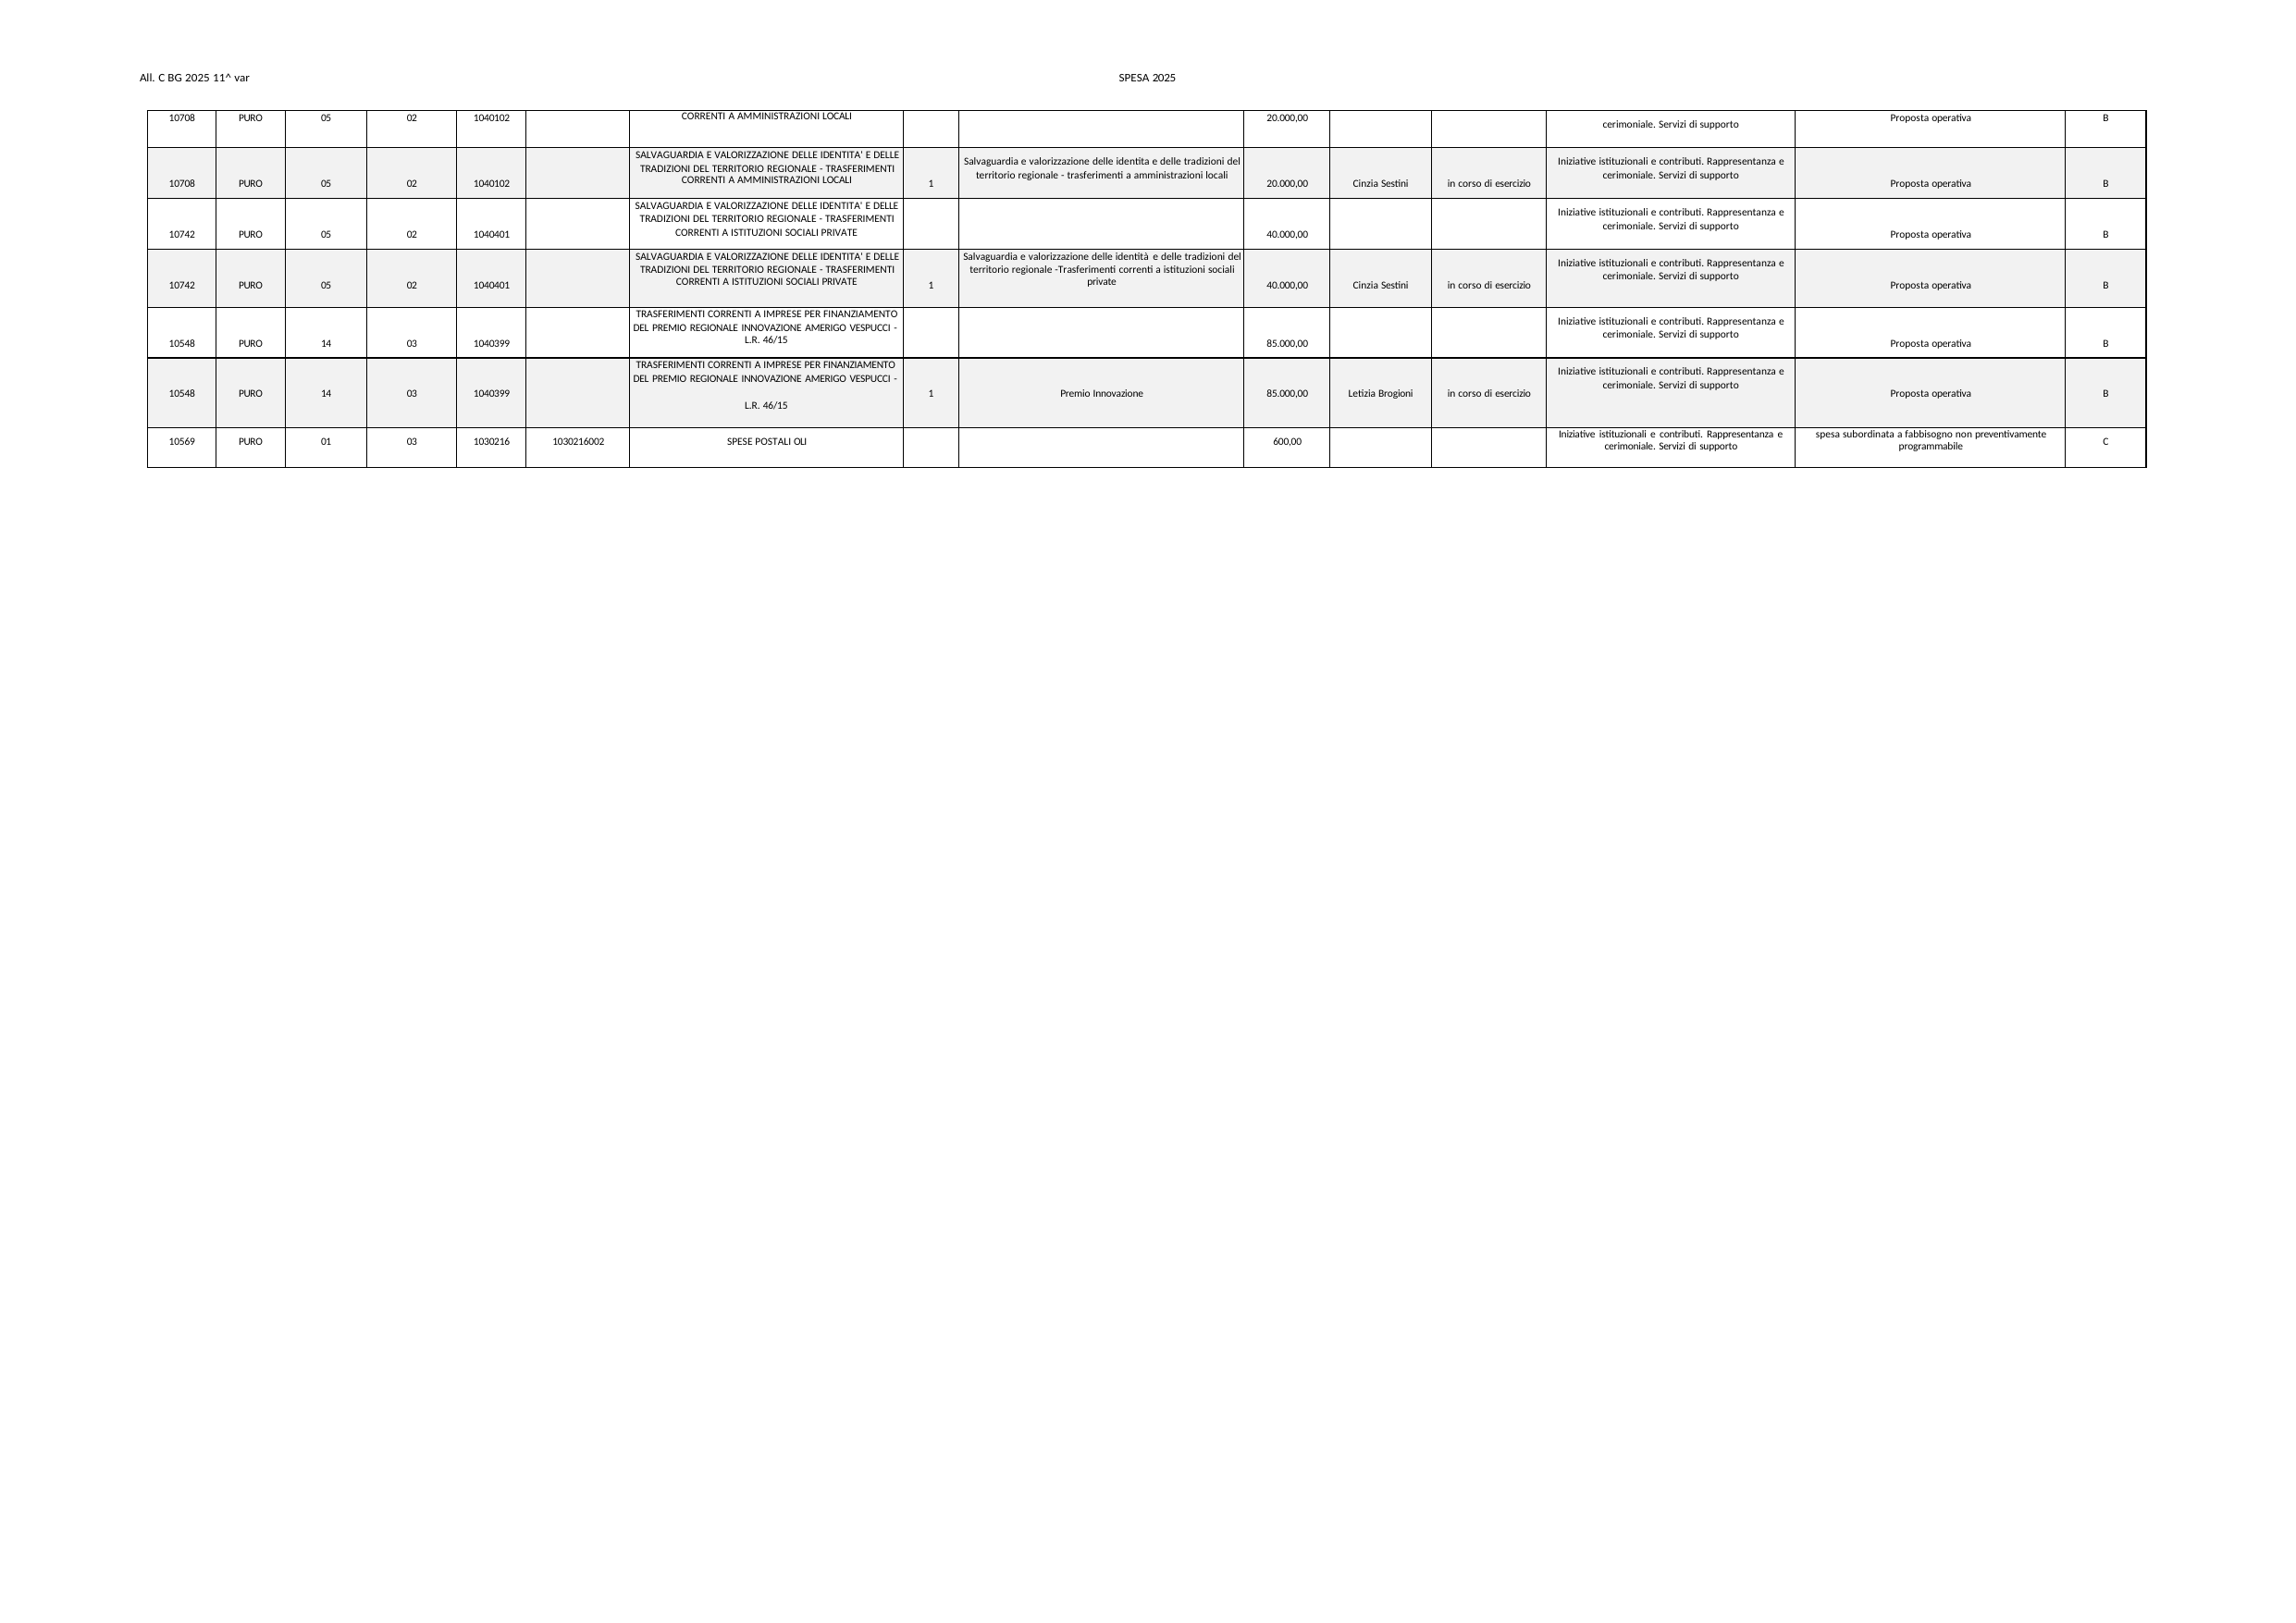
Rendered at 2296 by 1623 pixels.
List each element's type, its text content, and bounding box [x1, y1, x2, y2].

table_cell spesa subordinata a fabbisogno non preventivamente programmabile [1796, 428, 2065, 467]
table_cell 1040399 [457, 308, 525, 357]
table_cell 1 [904, 250, 958, 307]
table_cell 1040399 [457, 359, 525, 427]
table_cell Cinzia Sestini [1330, 250, 1431, 307]
table_cell SALVAGUARDIA E VALORIZZAZIONE DELLE IDENTITA' E DELLE TRADIZIONI DEL TERRITORIO REGIONALE - TRASFERIMENTI CORRENTI A AMMINISTRAZIONI LOCALI [630, 148, 903, 198]
table_cell [959, 111, 1243, 147]
table_cell 10569 [148, 428, 216, 467]
table_cell 85.000,00 [1244, 308, 1329, 357]
table_cell 1030216 [457, 428, 525, 467]
table_cell Iniziative istituzionali e contributi. Rappresentanza e cerimoniale. Servizi di supporto [1547, 359, 1795, 427]
table_cell Iniziative istituzionali e contributi. Rappresentanza e cerimoniale. Servizi di supporto [1547, 148, 1795, 198]
table_cell [526, 250, 629, 307]
table_cell 20.000,00 [1244, 148, 1329, 198]
table_cell [904, 308, 958, 357]
table_cell 10548 [148, 308, 216, 357]
table_cell [959, 308, 1243, 357]
table_cell B [2066, 250, 2145, 307]
table_cell 03 [367, 308, 456, 357]
table_cell 1040401 [457, 199, 525, 249]
table_cell 14 [286, 359, 366, 427]
table_cell [1330, 199, 1431, 249]
table_cell 05 [286, 111, 366, 147]
table_cell B [2066, 199, 2145, 249]
table_cell [526, 111, 629, 147]
table_cell in corso di esercizio [1432, 148, 1546, 198]
table_cell 10548 [148, 359, 216, 427]
table_cell 02 [367, 250, 456, 307]
table_cell PURO [216, 199, 285, 249]
table_cell 1 [904, 148, 958, 198]
table_cell B [2066, 111, 2145, 147]
table_cell Proposta operativa [1796, 250, 2065, 307]
table_cell B [2066, 359, 2145, 427]
table_cell 05 [286, 148, 366, 198]
table_cell SALVAGUARDIA E VALORIZZAZIONE DELLE IDENTITA' E DELLE TRADIZIONI DEL TERRITORIO REGIONALE - TRASFERIMENTI CORRENTI A ISTITUZIONI SOCIALI PRIVATE [630, 199, 903, 249]
table_cell [904, 111, 958, 147]
table_cell 600,00 [1244, 428, 1329, 467]
table_cell Iniziative istituzionali e contributi. Rappresentanza e cerimoniale. Servizi di supporto [1547, 428, 1795, 467]
table_cell 40.000,00 [1244, 199, 1329, 249]
table_cell Proposta operativa [1796, 359, 2065, 427]
table_cell 05 [286, 199, 366, 249]
table_cell [1330, 308, 1431, 357]
table_cell B [2066, 148, 2145, 198]
table_cell TRASFERIMENTI CORRENTI A IMPRESE PER FINANZIAMENTO DEL PREMIO REGIONALE INNOVAZIONE AMERIGO VESPUCCI - L.R. 46/15 [630, 359, 903, 427]
table_cell Salvaguardia e valorizzazione delle identita e delle tradizioni del territorio regionale - trasferimenti a amministrazioni locali [959, 148, 1243, 198]
table_cell Premio Innovazione [959, 359, 1243, 427]
table_cell PURO [216, 359, 285, 427]
table_cell Proposta operativa [1796, 199, 2065, 249]
table_cell PURO [216, 428, 285, 467]
table_cell Proposta operativa [1796, 111, 2065, 147]
table_cell C [2066, 428, 2145, 467]
table_cell 14 [286, 308, 366, 357]
table_cell Proposta operativa [1796, 308, 2065, 357]
table_cell [904, 428, 958, 467]
table_cell PURO [216, 111, 285, 147]
table_cell 03 [367, 359, 456, 427]
table_cell Iniziative istituzionali e contributi. Rappresentanza e cerimoniale. Servizi di supporto [1547, 250, 1795, 307]
table_cell [1330, 428, 1431, 467]
table_cell [904, 199, 958, 249]
table_cell [1432, 199, 1546, 249]
table_cell [1432, 308, 1546, 357]
table_cell 40.000,00 [1244, 250, 1329, 307]
table_cell 1 [904, 359, 958, 427]
table_cell 10708 [148, 148, 216, 198]
table_cell [959, 199, 1243, 249]
table_cell Cinzia Sestini [1330, 148, 1431, 198]
table_cell B [2066, 308, 2145, 357]
table_cell CORRENTI A AMMINISTRAZIONI LOCALI [630, 111, 903, 147]
table_cell 1040102 [457, 111, 525, 147]
table_cell SALVAGUARDIA E VALORIZZAZIONE DELLE IDENTITA' E DELLE TRADIZIONI DEL TERRITORIO REGIONALE - TRASFERIMENTI CORRENTI A ISTITUZIONI SOCIALI PRIVATE [630, 250, 903, 307]
table_cell [526, 308, 629, 357]
table_cell TRASFERIMENTI CORRENTI A IMPRESE PER FINANZIAMENTO DEL PREMIO REGIONALE INNOVAZIONE AMERIGO VESPUCCI - L.R. 46/15 [630, 308, 903, 357]
table_cell [1330, 111, 1431, 147]
table_cell 85.000,00 [1244, 359, 1329, 427]
table_cell 05 [286, 250, 366, 307]
table_cell 01 [286, 428, 366, 467]
table_cell 1040102 [457, 148, 525, 198]
table_cell 03 [367, 428, 456, 467]
table_cell PURO [216, 148, 285, 198]
table_cell 1030216002 [526, 428, 629, 467]
table_cell 02 [367, 199, 456, 249]
table_cell cerimoniale. Servizi di supporto [1547, 111, 1795, 147]
table_cell [959, 428, 1243, 467]
table_cell PURO [216, 308, 285, 357]
table_cell PURO [216, 250, 285, 307]
table_cell [526, 199, 629, 249]
table_cell Iniziative istituzionali e contributi. Rappresentanza e cerimoniale. Servizi di supporto [1547, 308, 1795, 357]
table_cell Letizia Brogioni [1330, 359, 1431, 427]
table_cell 1040401 [457, 250, 525, 307]
table_cell [1432, 111, 1546, 147]
table_cell 10742 [148, 199, 216, 249]
table_cell in corso di esercizio [1432, 250, 1546, 307]
table_cell [526, 148, 629, 198]
table_cell Salvaguardia e valorizzazione delle identità e delle tradizioni del territorio regionale -Trasferimenti correnti a istituzioni sociali private [959, 250, 1243, 307]
table_cell SPESE POSTALI OLI [630, 428, 903, 467]
table_cell [1432, 428, 1546, 467]
table_cell [526, 359, 629, 427]
table_cell 02 [367, 111, 456, 147]
table_cell 02 [367, 148, 456, 198]
table_cell 20.000,00 [1244, 111, 1329, 147]
table_cell in corso di esercizio [1432, 359, 1546, 427]
table_cell 10742 [148, 250, 216, 307]
table_cell Proposta operativa [1796, 148, 2065, 198]
table_cell Iniziative istituzionali e contributi. Rappresentanza e cerimoniale. Servizi di supporto [1547, 199, 1795, 249]
table_cell 10708 [148, 111, 216, 147]
